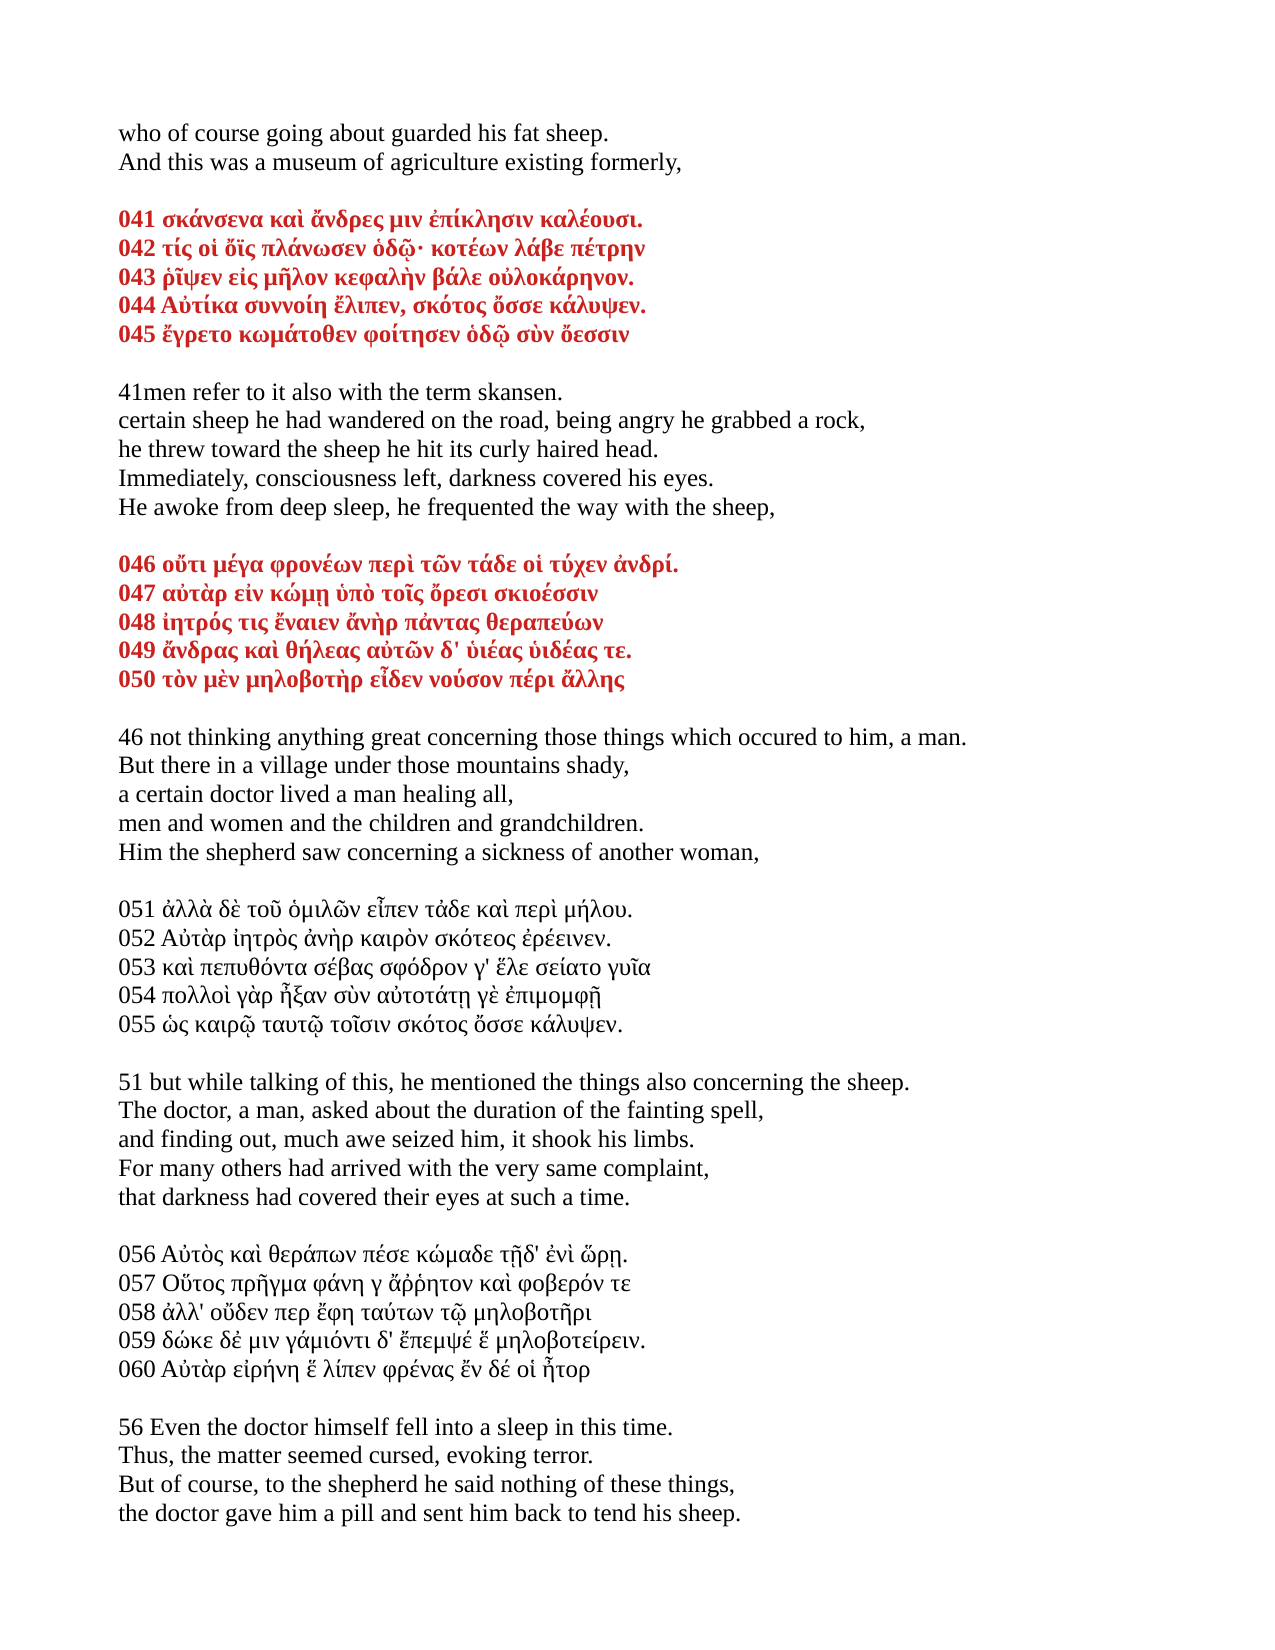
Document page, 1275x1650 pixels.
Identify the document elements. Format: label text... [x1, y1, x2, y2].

text men and women and the children and grandchildren. [118, 808, 1157, 837]
text 050 τὸν μὲν μηλοβοτὴρ εἶδεν νούσον πέρι ἄλλης [118, 664, 1157, 693]
text 047 αὐτὰρ εἰν κώμῃ ὑπὸ τοῖς ὄρεσι σκιοέσσιν [118, 578, 1157, 607]
text who of course going about guarded his fat sheep. [118, 118, 1157, 147]
text certain sheep he had wandered on the road, being angry he grabbed a rock, [118, 406, 1157, 434]
text The doctor, a man, asked about the duration of the fainting spell, [118, 1096, 1157, 1124]
text 060 Αὐτὰρ εἰρήνη ἕ λίπεν φρένας ἔν δέ οἱ ἦτορ [118, 1354, 1157, 1383]
text But of course, to the shepherd he said nothing of these things, [118, 1469, 1157, 1498]
text 059 δώκε δἐ μιν γάμιόντι δ' ἔπεμψέ ἕ μηλοβοτείρειν. [118, 1326, 1157, 1354]
text he threw toward the sheep he hit its curly haired head. [118, 434, 1157, 463]
text He awoke from deep sleep, he frequented the way with the sheep, [118, 492, 1157, 521]
text Thus, the matter seemed cursed, evoking terror. [118, 1441, 1157, 1469]
text For many others had arrived with the very same complaint, [118, 1153, 1157, 1182]
text 56 Even the doctor himself fell into a sleep in this time. [118, 1412, 1157, 1441]
text 053 καὶ πεπυθόντα σέβας σφόδρον γ' ἕλε σείατο γυῖα [118, 952, 1157, 981]
text 056 Αὐτὸς καὶ θεράπων πέσε κώμαδε τῇδ' ἐνὶ ὥρῃ. [118, 1239, 1157, 1268]
text 058 ἀλλ' οὔδεν περ ἔφη ταύτων τῷ μηλοβοτῆρι [118, 1297, 1157, 1326]
text 041 σκάνσενα καὶ ἄνδρες μιν ἐπίκλησιν καλέουσι. [118, 204, 1157, 233]
text and finding out, much awe seized him, it shook his limbs. [118, 1124, 1157, 1153]
text 51 but while talking of this, he mentioned the things also concerning the sheep. [118, 1067, 1157, 1096]
text that darkness had covered their eyes at such a time. [118, 1182, 1157, 1211]
text And this was a museum of agriculture existing formerly, [118, 147, 1157, 176]
text 043 ῥῖψεν εἰς μῆλον κεφαλὴν βάλε οὐλοκάρηνον. [118, 262, 1157, 291]
text But there in a village under those mountains shady, [118, 751, 1157, 779]
text 057 Οὕτος πρῆγμα φάνη γ ἄῤῥητον καὶ φοβερόν τε [118, 1268, 1157, 1297]
text the doctor gave him a pill and sent him back to tend his sheep. [118, 1498, 1157, 1527]
text 055 ὡς καιρῷ ταυτῷ τοῖσιν σκότος ὄσσε κάλυψεν. [118, 1009, 1157, 1038]
text 042 τίς οἱ ὄϊς πλάνωσεν ὁδῷ· κοτέων λάβε πέτρην [118, 233, 1157, 262]
text 46 not thinking anything great concerning those things which occured to him, a man. [118, 722, 1157, 751]
text 051 ἀλλὰ δὲ τοῦ ὁμιλῶν εἶπεν τἀδε καὶ περὶ μήλου. [118, 894, 1157, 923]
text Him the shepherd saw concerning a sickness of another woman, [118, 837, 1157, 866]
text 054 πολλοὶ γὰρ ἦξαν σὺν αὐτοτάτῃ γὲ ἐπιμομφῇ [118, 981, 1157, 1009]
text a certain doctor lived a man healing all, [118, 779, 1157, 808]
text 41men refer to it also with the term skansen. [118, 377, 1157, 406]
text 052 Αὐτὰρ ἰητρὸς ἀνὴρ καιρὸν σκότεος ἐρέεινεν. [118, 923, 1157, 952]
text Immediately, consciousness left, darkness covered his eyes. [118, 463, 1157, 492]
text 048 ἰητρός τις ἔναιεν ἄνὴρ πἀντας θεραπεύων [118, 607, 1157, 636]
text 049 ἄνδρας καὶ θήλεας αὐτῶν δ' ὑιέας ὑιδέας τε. [118, 636, 1157, 664]
text 044 Αὐτίκα συννοίη ἔλιπεν, σκότος ὄσσε κάλυψεν. [118, 291, 1157, 319]
text 045 ἔγρετο κωμάτοθεν φοίτησεν ὁδῷ σὺν ὄεσσιν [118, 319, 1157, 348]
text 046 οὔτι μέγα φρονέων περὶ τῶν τάδε οἱ τύχεν ἀνδρί. [118, 549, 1157, 578]
